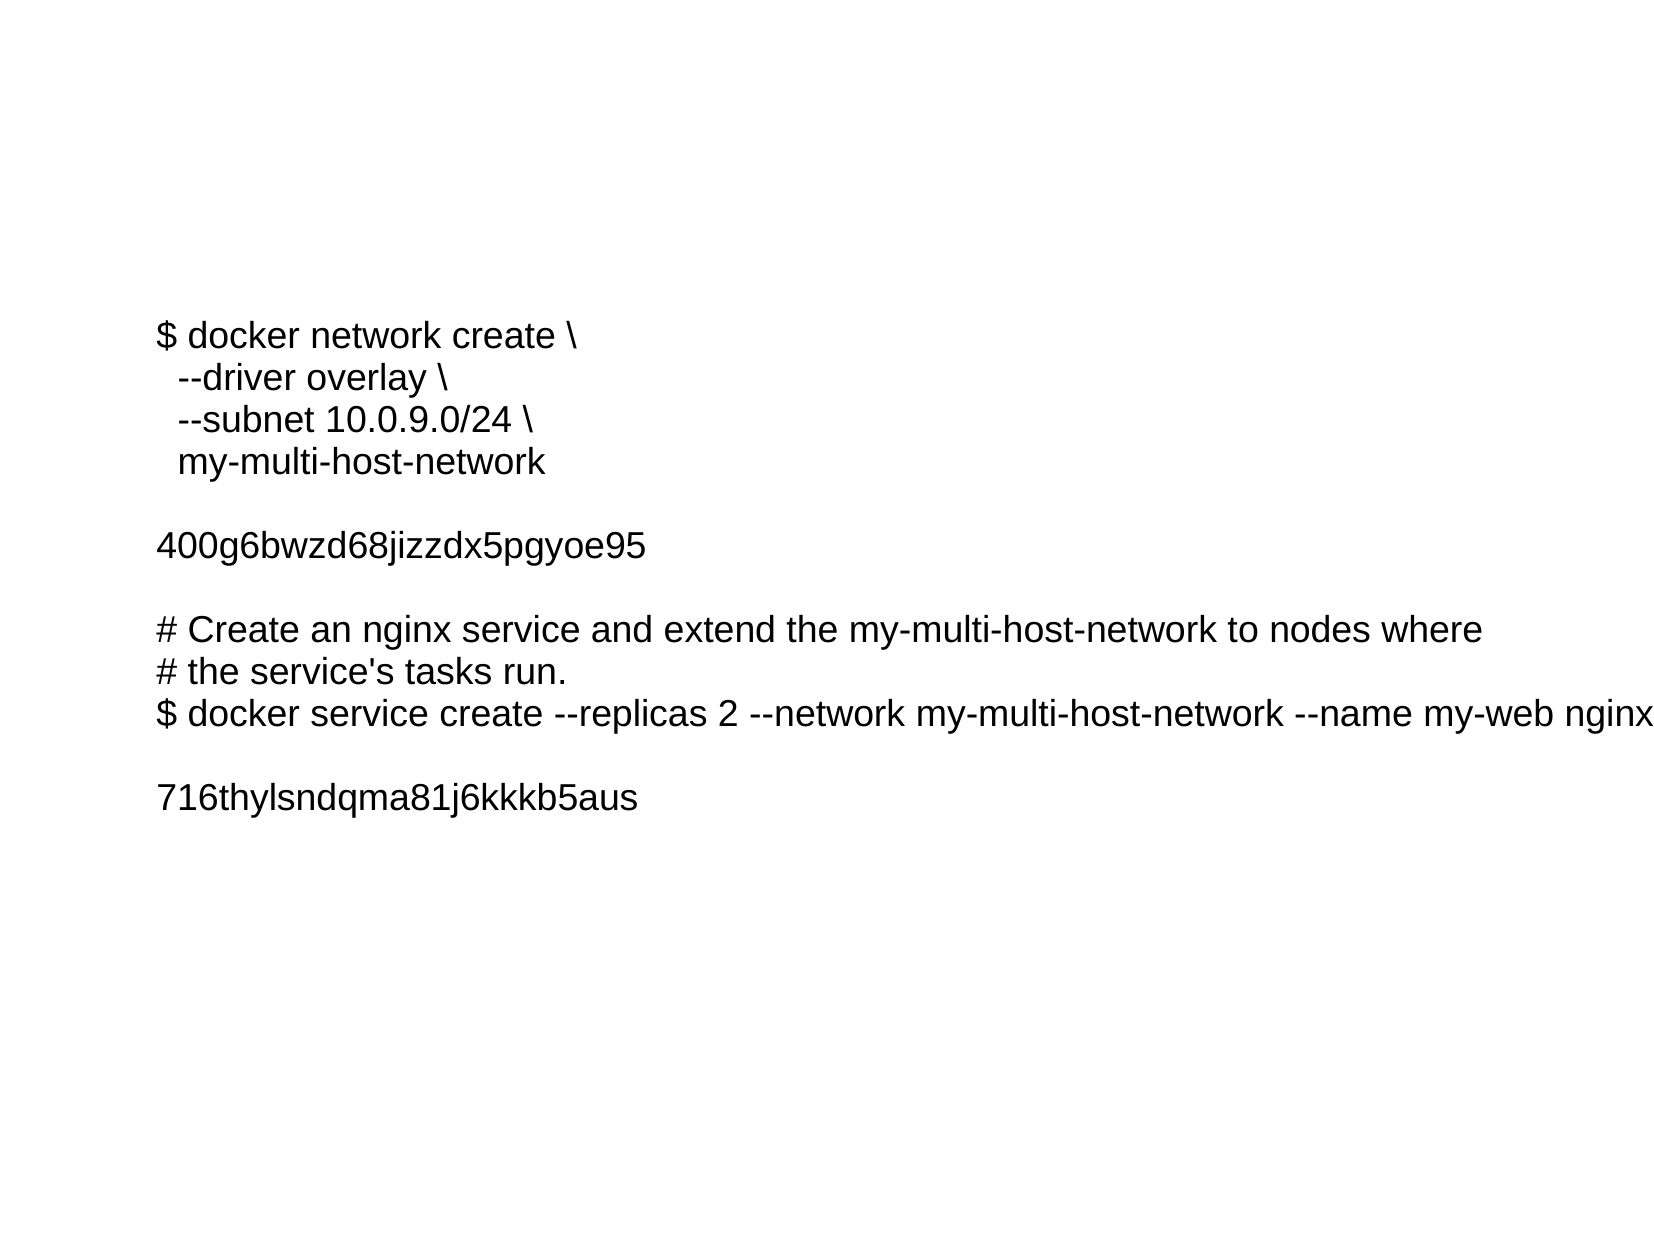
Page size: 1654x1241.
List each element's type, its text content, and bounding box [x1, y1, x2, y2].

text_box $ docker network create \ --driver overlay \ --subnet 10.0.9.0/24 \ my-multi-host-network 400g6bwzd68jizzdx5pgyoe95 # Create an nginx service and extend the my-multi-host-network to nodes where # the service's tasks run. $ docker service create --replicas 2 --network my-multi-host-network --name my-web nginx 716thylsndqma81j6kkkb5aus [141, 307, 1654, 826]
